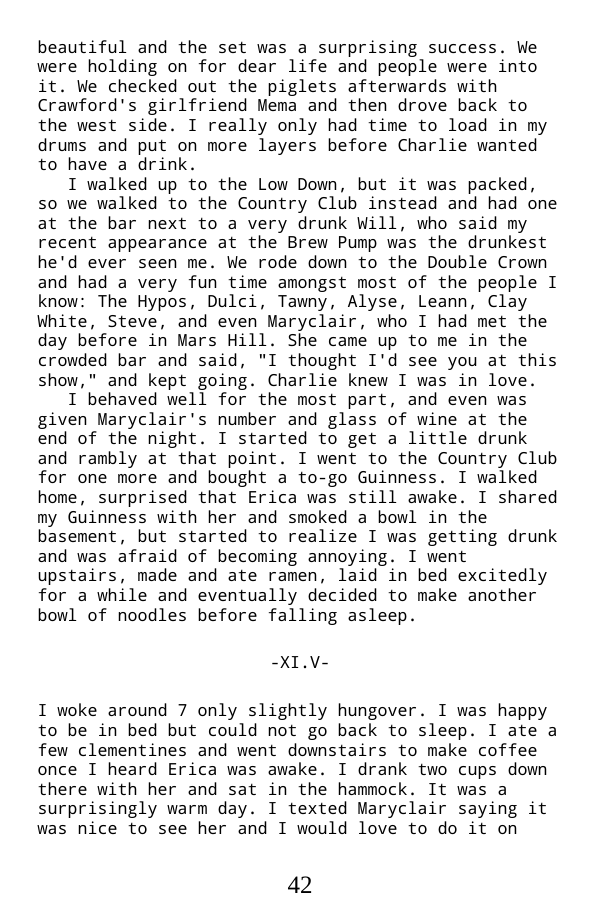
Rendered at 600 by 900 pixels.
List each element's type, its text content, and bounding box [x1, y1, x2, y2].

text I walked up to the Low Down, but it was packed, so we walked to the Country Club instead and had one at the bar next to a very drunk Will, who said my recent appearance at the Brew Pump was the drunkest he'd ever seen me. We rode down to the Double Crown and had a very fun time amongst most of the people I know: The Hypos, Dulci, Tawny, Alyse, Leann, Clay White, Steve, and even Maryclair, who I had met the day before in Mars Hill. She came up to me in the crowded bar and said, "I thought I'd see you at this show," and kept going. Charlie knew I was in love. [37, 174, 562, 390]
text I woke around 7 only slightly hungover. I was happy to be in bed but could not go back to sleep. I ate a few clementines and went downstairs to make coffee once I heard Erica was awake. I drank two cups down there with her and sat in the hammock. It was a surprisingly warm day. I texted Maryclair saying it was nice to see her and I would love to do it on [37, 701, 562, 838]
text beautiful and the set was a surprising success. We were holding on for dear life and people were into it. We checked out the piglets afterwards with Crawford's girlfriend Mema and then drove back to the west side. I really only had time to load in my drums and put on more layers before Charlie wanted to have a drink. [37, 37, 562, 174]
text -XI.V- [37, 653, 562, 673]
text I behaved well for the most part, and even was given Maryclair's number and glass of wine at the end of the night. I started to get a little drunk and rambly at that point. I went to the Country Club for one more and bought a to-go Guinness. I walked home, surprised that Erica was still awake. I shared my Guinness with her and smoked a bowl in the basement, but started to realize I was getting drunk and was afraid of becoming annoying. I went upstairs, made and ate ramen, laid in bed excitedly for a while and eventually decided to make another bowl of noodles before falling asleep. [37, 390, 562, 625]
